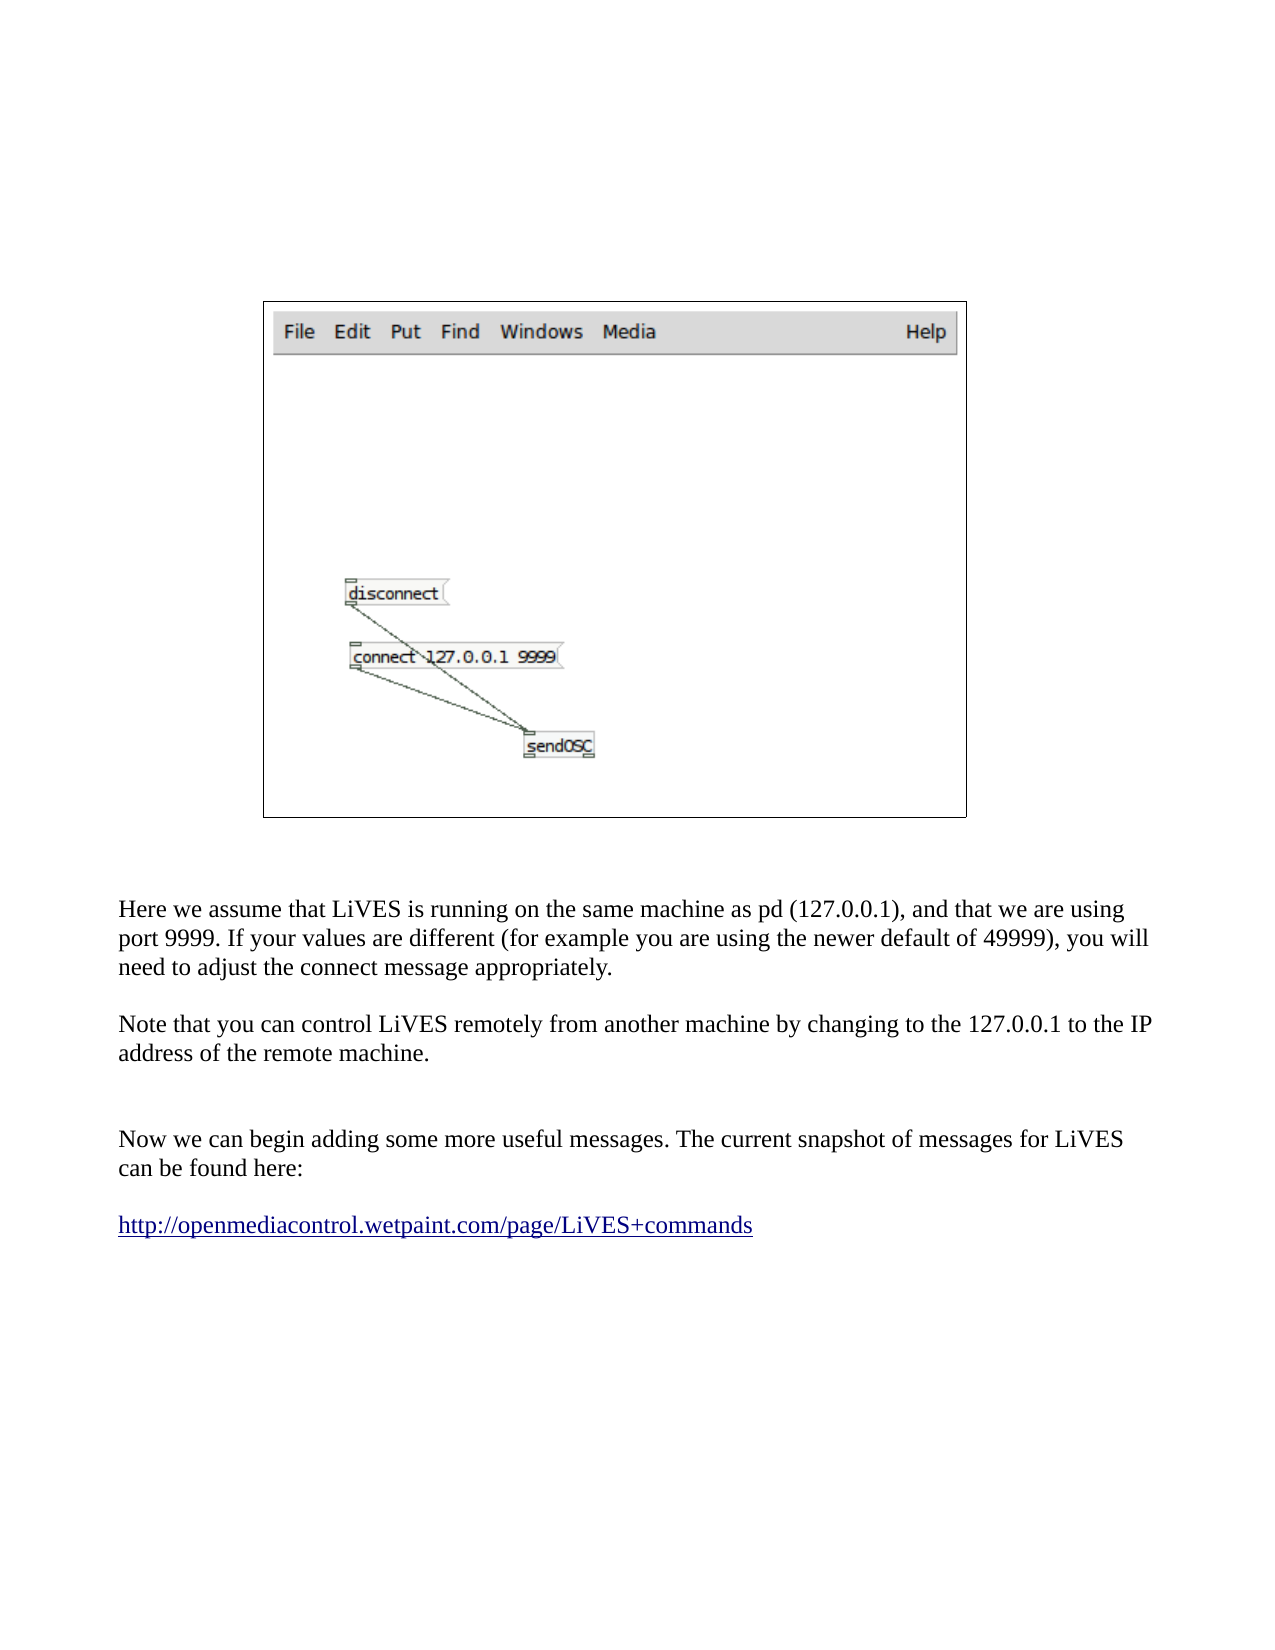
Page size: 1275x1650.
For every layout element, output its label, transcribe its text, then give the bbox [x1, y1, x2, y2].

picture [272, 310, 958, 808]
text Note that you can control LiVES remotely from another machine by changing to the 127.0.0.1 to the IP address of the remote machine. [118, 1009, 1157, 1067]
text Now we can begin adding some more useful messages. The current snapshot of messages for LiVES can be found here: [118, 1124, 1157, 1182]
text http://openmediacontrol.wetpaint.com/page/LiVES+commands [118, 1211, 1157, 1239]
text Here we assume that LiVES is running on the same machine as pd (127.0.0.1), and that we are using port 9999. If your values are different (for example you are using the newer default of 49999), you will need to adjust the connect message appropriately. [118, 894, 1157, 981]
